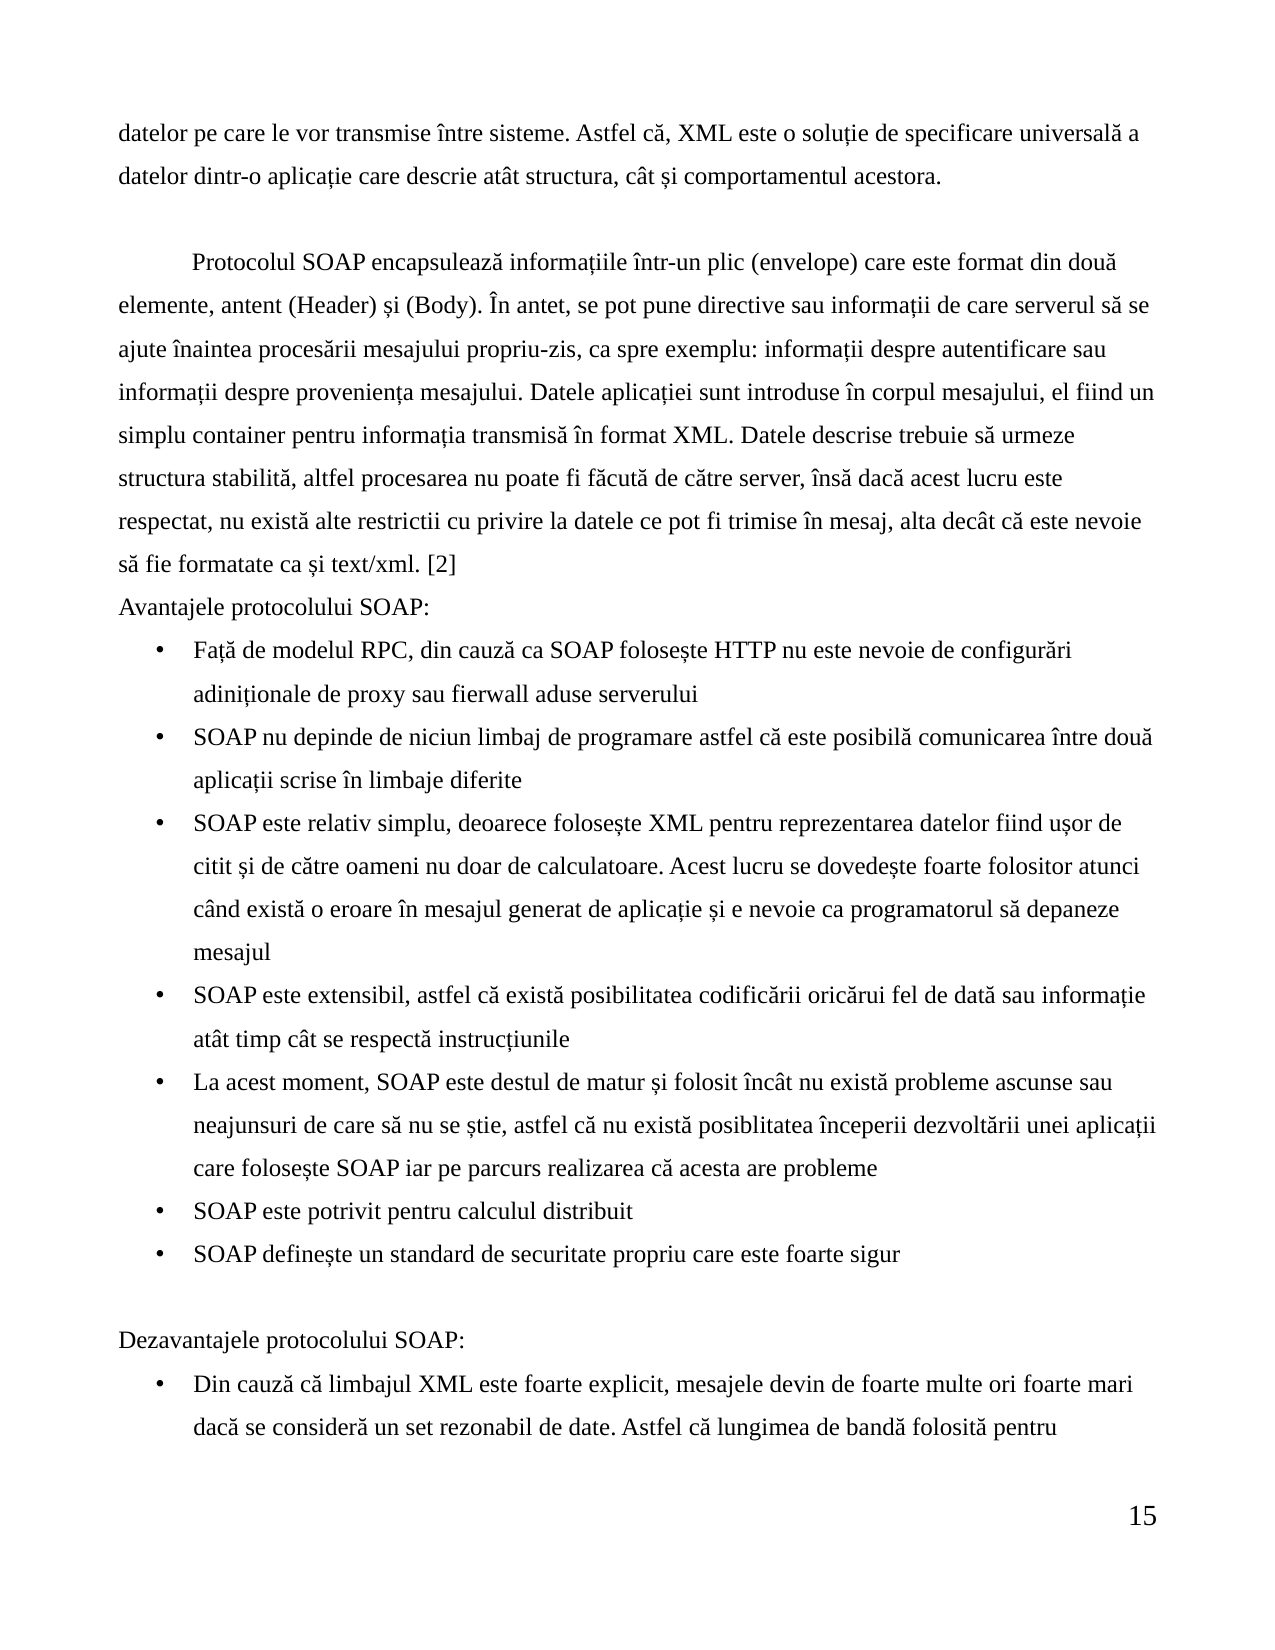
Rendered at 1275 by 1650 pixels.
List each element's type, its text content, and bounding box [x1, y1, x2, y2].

text datelor pe care le vor transmise între sisteme. Astfel că, XML este o soluție de specificare universală a datelor dintr-o aplicație care descrie atât structura, cât și comportamentul acestora. [118, 118, 1157, 190]
list SOAP este potrivit pentru calculul distribuit [156, 1196, 1157, 1225]
list La acest moment, SOAP este destul de matur și folosit încât nu există probleme ascunse sau neajunsuri de care să nu se știe, astfel că nu există posiblitatea începerii dezvoltării unei aplicații care folosește SOAP iar pe parcurs realizarea că acesta are probleme [156, 1067, 1157, 1182]
list SOAP nu depinde de niciun limbaj de programare astfel că este posibilă comunicarea între două aplicații scrise în limbaje diferite [156, 722, 1157, 794]
list Față de modelul RPC, din cauză ca SOAP folosește HTTP nu este nevoie de configurări adiniționale de proxy sau fierwall aduse serverului [156, 636, 1157, 707]
text Protocolul SOAP encapsulează informațiile într-un plic (envelope) care este format din două elemente, antent (Header) și (Body). În antet, se pot pune directive sau informații de care serverul să se ajute înaintea procesării mesajului propriu-zis, ca spre exemplu: informații despre autentificare sau informații despre proveniența mesajului. Datele aplicației sunt introduse în corpul mesajului, el fiind un simplu container pentru informația transmisă în format XML. Datele descrise trebuie să urmeze structura stabilită, altfel procesarea nu poate fi făcută de către server, însă dacă acest lucru este respectat, nu există alte restrictii cu privire la datele ce pot fi trimise în mesaj, alta decât că este nevoie să fie formatate ca și text/xml. [2] [118, 247, 1157, 578]
text Dezavantajele protocolului SOAP: [118, 1326, 1157, 1354]
list Din cauză că limbajul XML este foarte explicit, mesajele devin de foarte multe ori foarte mari dacă se consideră un set rezonabil de date. Astfel că lungimea de bandă folosită pentru [156, 1369, 1157, 1441]
text Avantajele protocolului SOAP: [118, 592, 1157, 621]
list SOAP definește un standard de securitate propriu care este foarte sigur [156, 1239, 1157, 1268]
list SOAP este extensibil, astfel că există posibilitatea codificării oricărui fel de dată sau informație atât timp cât se respectă instrucțiunile [156, 981, 1157, 1052]
list SOAP este relativ simplu, deoarece folosește XML pentru reprezentarea datelor fiind ușor de citit și de către oameni nu doar de calculatoare. Acest lucru se dovedește foarte folositor atunci când există o eroare în mesajul generat de aplicație și e nevoie ca programatorul să depaneze mesajul [156, 808, 1157, 966]
